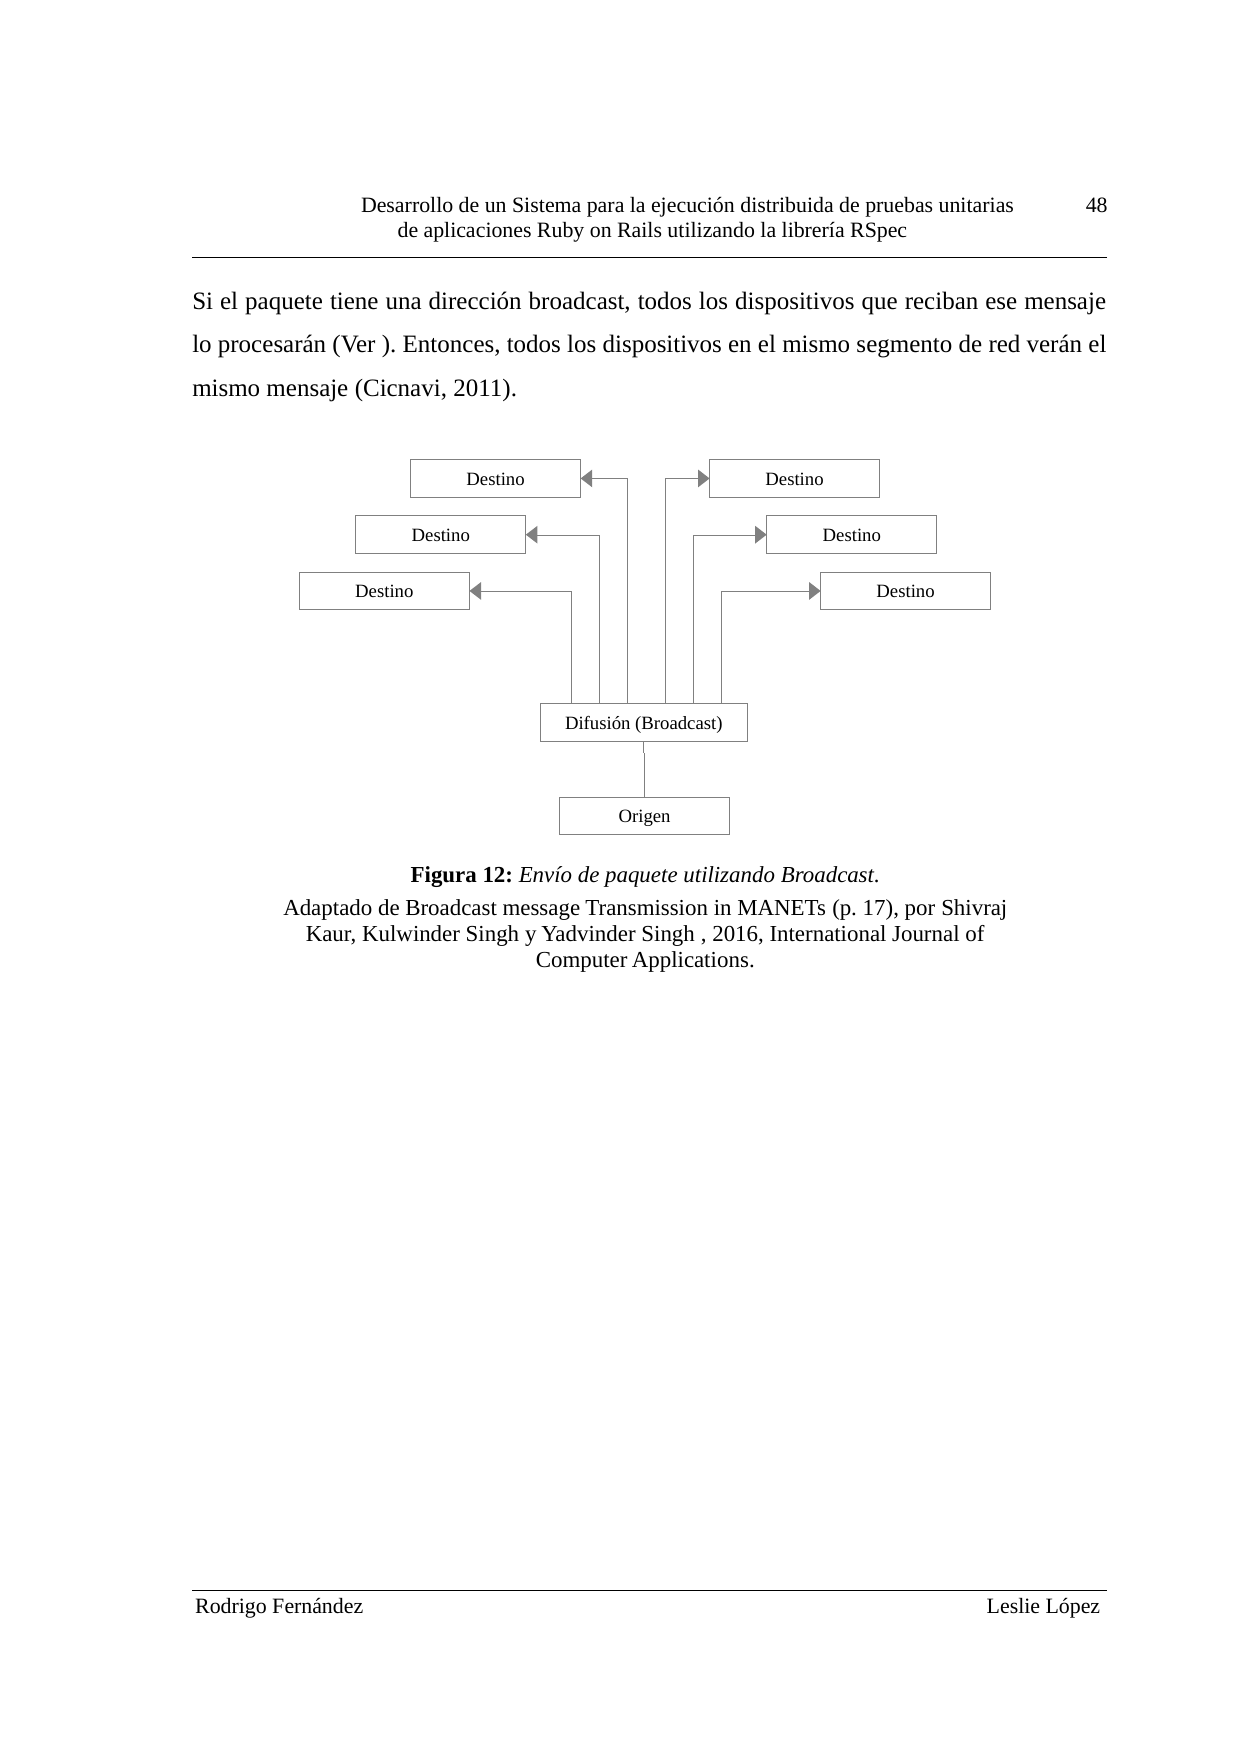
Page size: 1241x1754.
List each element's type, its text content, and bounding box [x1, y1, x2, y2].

text Si el paquete tiene una dirección broadcast, todos los dispositivos que reciban ese mensaje lo procesarán (Ver ). Entonces, todos los dispositivos en el mismo segmento de red verán el mismo mensaje (Cicnavi, 2011)⁠. [192, 286, 1107, 401]
text Figura 12: Envío de paquete utilizando Broadcast. [257, 861, 1033, 888]
text Adaptado de Broadcast message Transmission in MANETs (p. 17), por Shivraj Kaur, Kulwinder Singh y Yadvinder Singh , 2016, International Journal of Computer Applications. [257, 893, 1033, 973]
